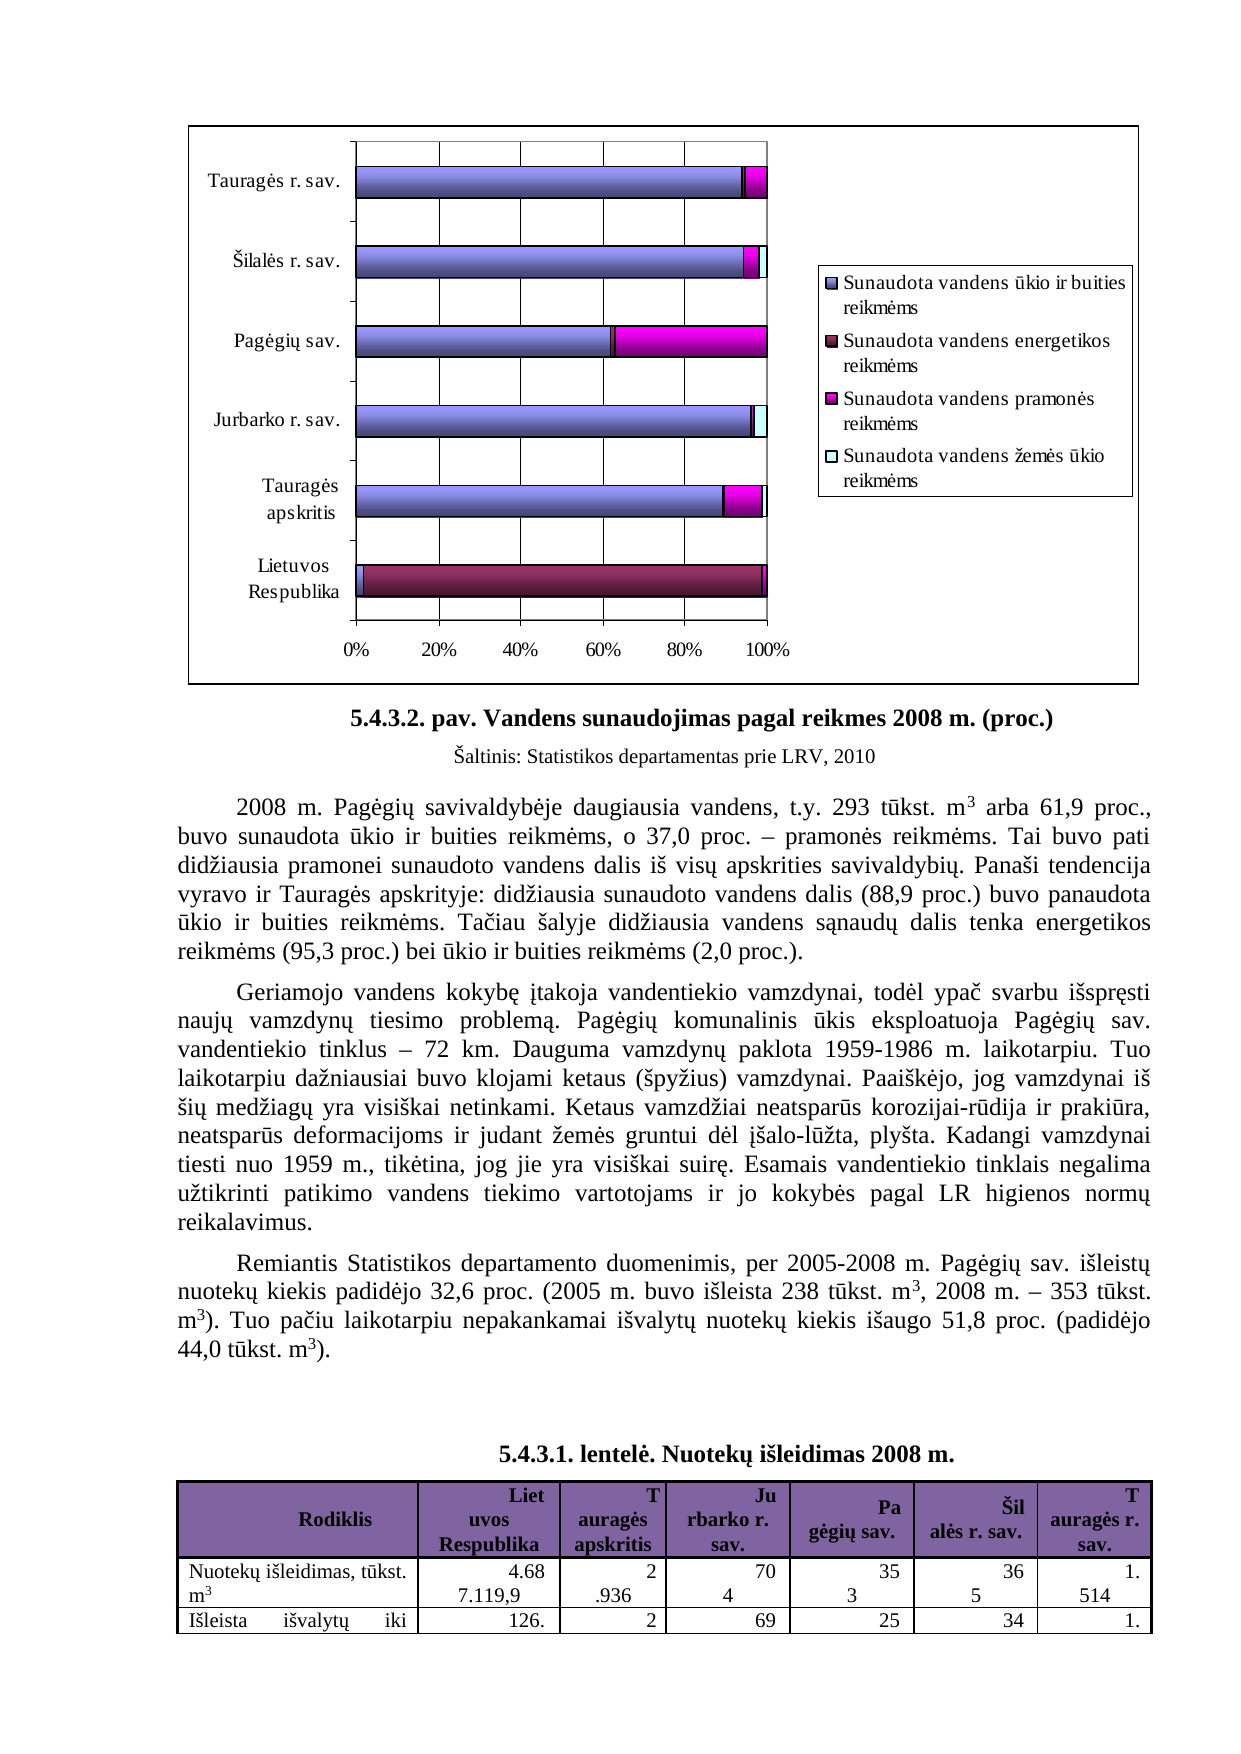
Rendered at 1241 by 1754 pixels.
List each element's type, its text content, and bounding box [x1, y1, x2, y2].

table_cell 2.936 [561, 1559, 665, 1607]
table_header Rodiklis [179, 1483, 417, 1556]
table_cell Nuotekų išleidimas, tūkst. m3 [179, 1559, 417, 1607]
table_header Tauragės apskritis [561, 1483, 665, 1556]
table_cell 353 [791, 1559, 913, 1607]
table_header Lietuvos Respublika [419, 1483, 559, 1556]
text 5.4.3.1. lentelė. Nuotekų išleidimas 2008 m. [226, 1439, 1152, 1468]
text 5.4.3.2. pav. Vandens sunaudojimas pagal reikmes 2008 m. (proc.) [177, 703, 1152, 732]
table_cell 2 [561, 1608, 665, 1632]
table_cell 365 [915, 1559, 1037, 1607]
table_cell 4.687.119,9 [419, 1559, 559, 1607]
table_cell 1. [1038, 1608, 1150, 1632]
table_cell 69 [667, 1608, 789, 1632]
table_cell 25 [791, 1608, 913, 1632]
table_header Jurbarko r. sav. [667, 1483, 789, 1556]
text Šaltinis: Statistikos departamentas prie LRV, 2010 [177, 744, 1152, 768]
table_cell Išleista išvalytų iki [179, 1608, 417, 1632]
table_cell 126. [419, 1608, 559, 1632]
table_header Pagėgių sav. [791, 1483, 913, 1556]
table_cell 704 [667, 1559, 789, 1607]
text Geriamojo vandens kokybę įtakoja vandentiekio vamzdynai, todėl ypač svarbu išspręsti naujų vamzdynų tiesimo problemą. Pagėgių komunalinis ūkis eksploatuoja Pagėgių sav. vandentiekio tinklus – 72 km. Dauguma vamzdynų paklota 1959-1986 m. laikotarpiu. Tuo laikotarpiu dažniausiai buvo klojami ketaus (špyžius) vamzdynai. Paaiškėjo, jog vamzdynai iš šių medžiagų yra visiškai netinkami. Ketaus vamzdžiai neatsparūs korozijai-rūdija ir prakiūra, neatsparūs deformacijoms ir judant žemės gruntui dėl įšalo-lūžta, plyšta. Kadangi vamzdynai tiesti nuo 1959 m., tikėtina, jog jie yra visiškai suirę. Esamais vandentiekio tinklais negalima užtikrinti patikimo vandens tiekimo vartotojams ir jo kokybės pagal LR higienos normų reikalavimus. [177, 977, 1152, 1236]
table_header Tauragės r. sav. [1038, 1483, 1150, 1556]
table_cell 1.514 [1038, 1559, 1150, 1607]
text Remiantis Statistikos departamento duomenimis, per 2005-2008 m. Pagėgių sav. išleistų nuotekų kiekis padidėjo 32,6 proc. (2005 m. buvo išleista 238 tūkst. m3, 2008 m. – 353 tūkst. m3). Tuo pačiu laikotarpiu nepakankamai išvalytų nuotekų kiekis išaugo 51,8 proc. (padidėjo 44,0 tūkst. m3). [177, 1248, 1152, 1363]
text 2008 m. Pagėgių savivaldybėje daugiausia vandens, t.y. 293 tūkst. m3 arba 61,9 proc., buvo sunaudota ūkio ir buities reikmėms, o 37,0 proc. – pramonės reikmėms. Tai buvo pati didžiausia pramonei sunaudoto vandens dalis iš visų apskrities savivaldybių. Panaši tendencija vyravo ir Tauragės apskrityje: didžiausia sunaudoto vandens dalis (88,9 proc.) buvo panaudota ūkio ir buities reikmėms. Tačiau šalyje didžiausia vandens sąnaudų dalis tenka energetikos reikmėms (95,3 proc.) bei ūkio ir buities reikmėms (2,0 proc.). [177, 792, 1152, 965]
table_cell 34 [915, 1608, 1037, 1632]
table_header Šilalės r. sav. [915, 1483, 1037, 1556]
